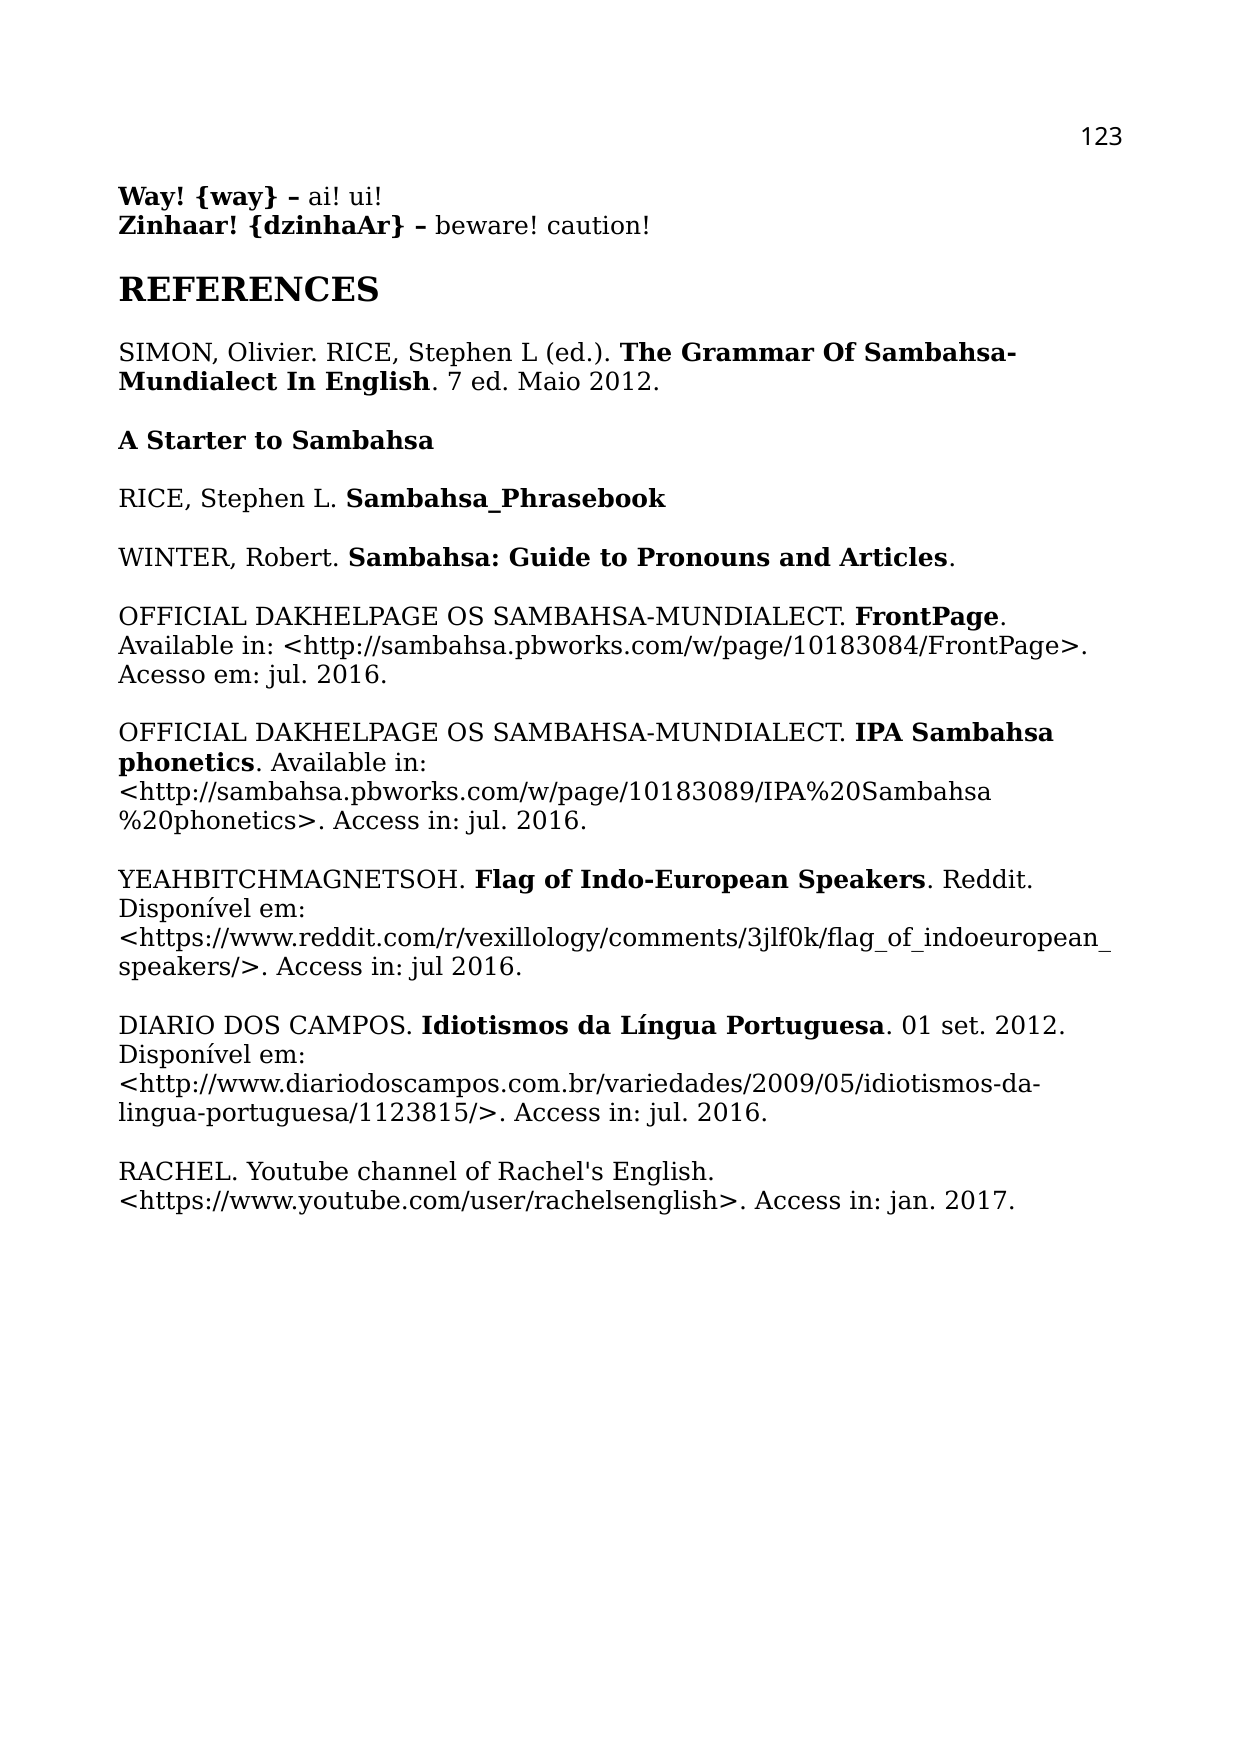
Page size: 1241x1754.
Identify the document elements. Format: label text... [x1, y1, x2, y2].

text DIARIO DOS CAMPOS. Idiotismos da Língua Portuguesa. 01 set. 2012. Disponível em: <http://www.diariodoscampos.com.br/variedades/2009/05/idiotismos-da-lingua-portuguesa/1123815/>. Access in: jul. 2016. [118, 1011, 1123, 1127]
text OFFICIAL DAKHELPAGE OS SAMBAHSA-MUNDIALECT. IPA Sambahsa phonetics. Available in: <http://sambahsa.pbworks.com/w/page/10183089/IPA%20Sambahsa%20phonetics>. Access in: jul. 2016. [118, 718, 1123, 835]
text RACHEL. Youtube channel of Rachel's English. <https://www.youtube.com/user/rachelsenglish>. Access in: jan. 2017. [118, 1157, 1123, 1215]
text Zinhaar! {dzinhaAr} – beware! caution! [118, 211, 1123, 240]
text A Starter to Sambahsa [118, 426, 1123, 455]
text RICE, Stephen L. Sambahsa_Phrasebook [118, 484, 1123, 514]
text OFFICIAL DAKHELPAGE OS SAMBAHSA-MUNDIALECT. FrontPage. Available in: <http://sambahsa.pbworks.com/w/page/10183084/FrontPage>. Acesso em: jul. 2016. [118, 601, 1123, 689]
text SIMON, Olivier. RICE, Stephen L (ed.). The Grammar Of Sambahsa-Mundialect In English. 7 ed. Maio 2012. [118, 338, 1123, 397]
text YEAHBITCHMAGNETSOH. Flag of Indo-European Speakers. Reddit. Disponível em: <https://www.reddit.com/r/vexillology/comments/3jlf0k/flag_of_indoeuropean_speakers/>. Access in: jul 2016. [118, 864, 1123, 981]
text WINTER, Robert. Sambahsa: Guide to Pronouns and Articles. [118, 543, 1123, 572]
subtitle REFERENCES [118, 269, 1123, 309]
text Way! {way} – ai! ui! [118, 182, 1123, 211]
